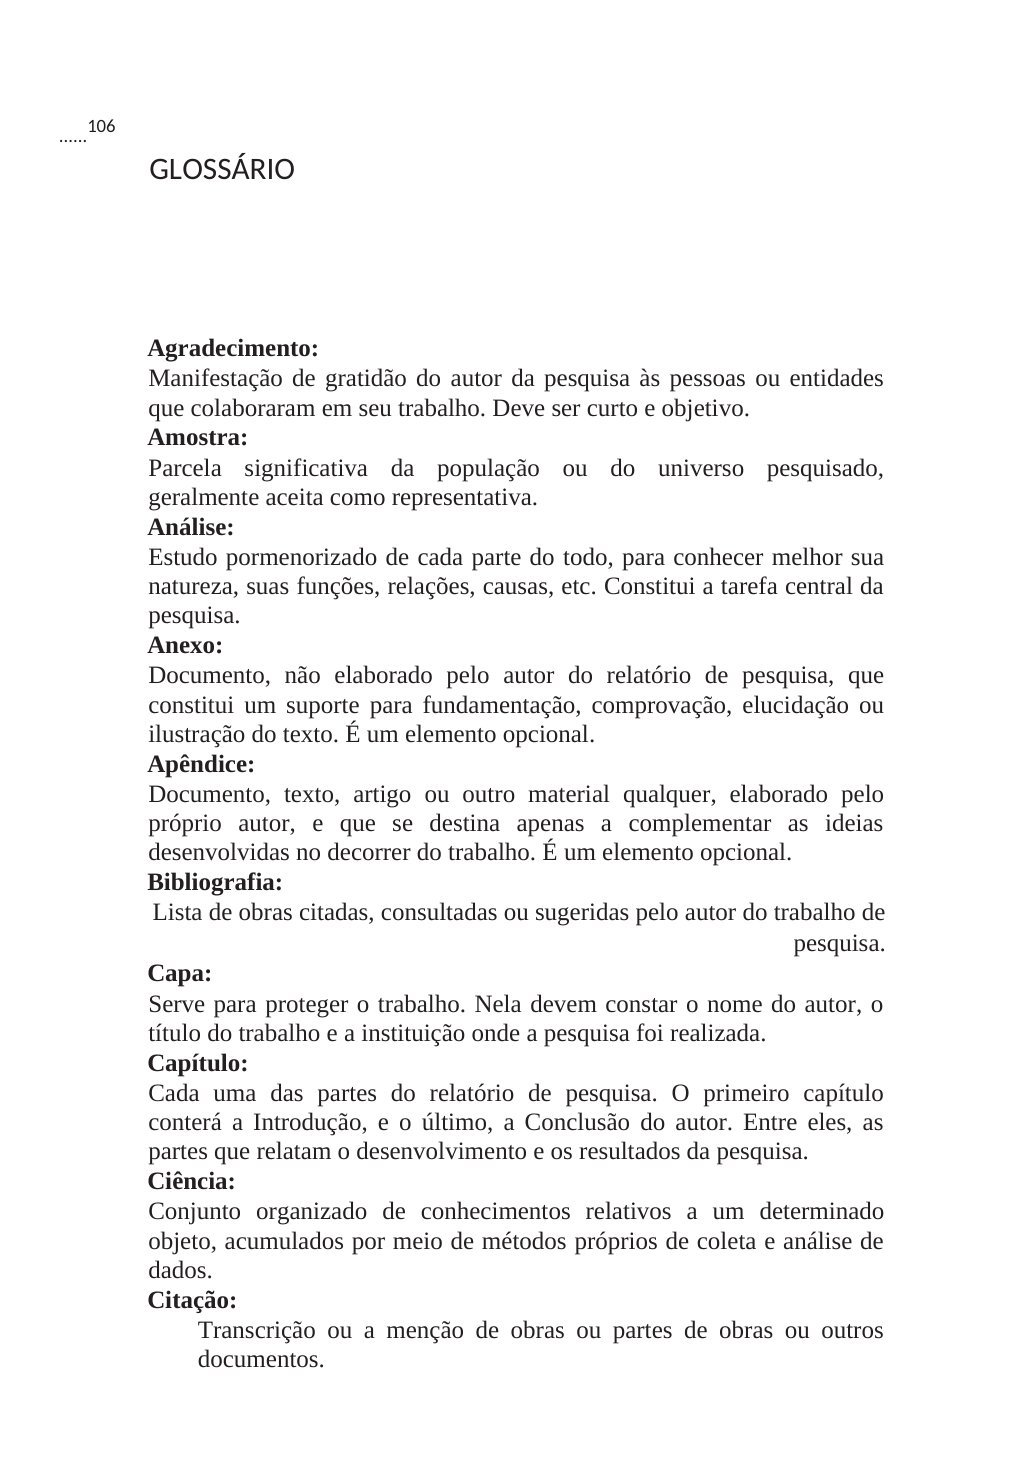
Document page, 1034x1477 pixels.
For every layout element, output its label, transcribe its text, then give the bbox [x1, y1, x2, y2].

subtitle GLOSSÁRIO [149, 149, 886, 188]
text Estudo pormenorizado de cada parte do todo, para conhecer melhor sua natureza, suas funções, relações, causas, etc. Constitui a tarefa central da pesquisa. [148, 542, 885, 629]
text Transcrição ou a menção de obras ou partes de obras ou outros documentos. [198, 1315, 885, 1373]
text Cada uma das partes do relatório de pesquisa. O primeiro capítulo conterá a Introdução, e o último, a Conclusão do autor. Entre eles, as partes que relatam o desenvolvimento e os resultados da pesquisa. [148, 1078, 885, 1165]
text Agradecimento: [147, 333, 886, 362]
text Análise: [147, 512, 886, 540]
text Capa: [147, 958, 886, 987]
text Documento, não elaborado pelo autor do relatório de pesquisa, que constitui um suporte para fundamentação, comprovação, elucidação ou ilustração do texto. É um elemento opcional. [148, 660, 885, 748]
text Apêndice: [147, 749, 886, 777]
text Manifestação de gratidão do autor da pesquisa às pessoas ou entidades que colaboraram em seu trabalho. Deve ser curto e objetivo. [148, 363, 885, 421]
text Parcela significativa da população ou do universo pesquisado, geralmente aceita como representativa. [148, 453, 885, 511]
text Conjunto organizado de conhecimentos relativos a um determinado objeto, acumulados por meio de métodos próprios de coleta e análise de dados. [148, 1196, 885, 1284]
text Serve para proteger o trabalho. Nela devem constar o nome do autor, o título do trabalho e a instituição onde a pesquisa foi realizada. [148, 989, 885, 1047]
text Bibliografia: [147, 867, 886, 896]
text Documento, texto, artigo ou outro material qualquer, elaborado pelo próprio autor, e que se destina apenas a complementar as ideias desenvolvidas no decorrer do trabalho. É um elemento opcional. [148, 779, 885, 866]
text Amostra: [147, 422, 886, 451]
text Citação: [147, 1285, 886, 1313]
text Lista de obras citadas, consultadas ou sugeridas pelo autor do trabalho de pesquisa. [148, 897, 885, 957]
text Ciência: [147, 1166, 886, 1195]
text Anexo: [147, 630, 886, 659]
text Capítulo: [147, 1048, 886, 1076]
